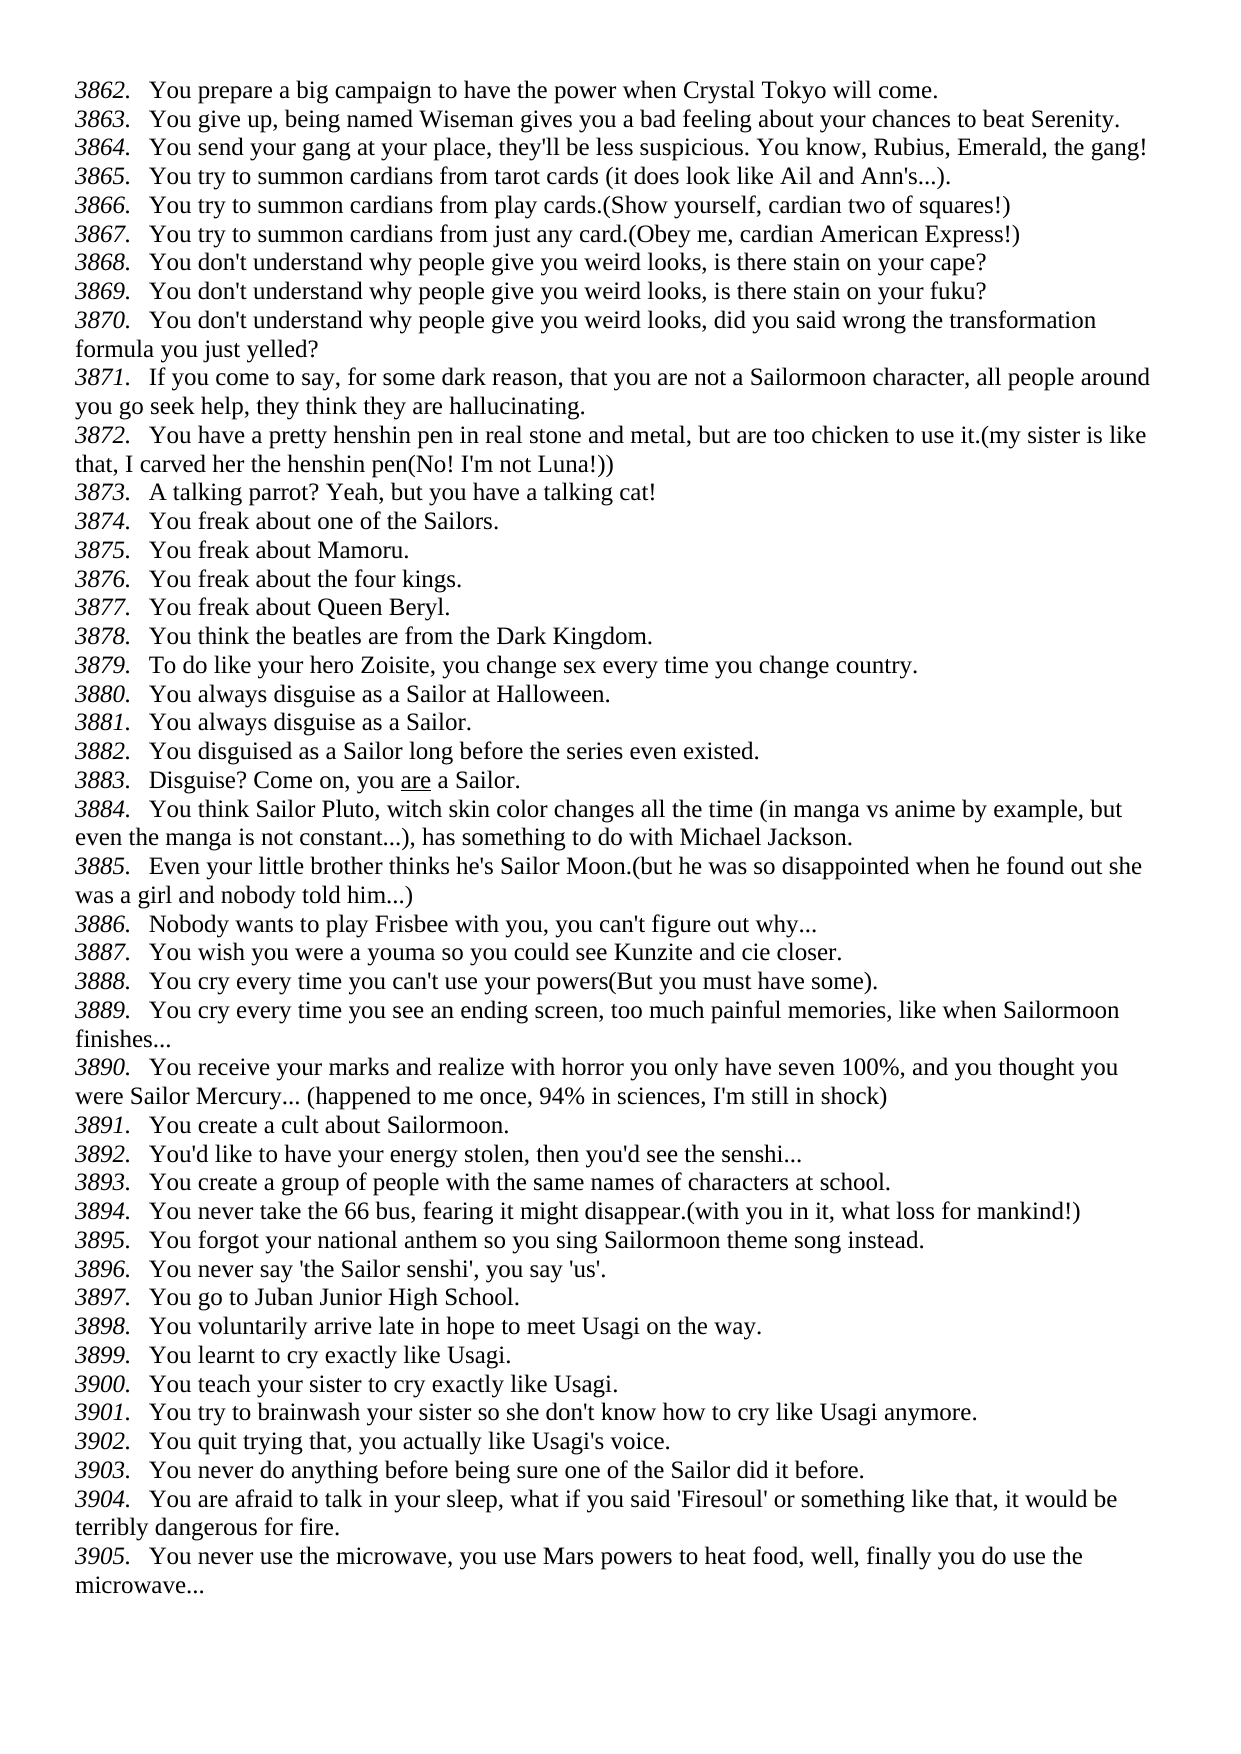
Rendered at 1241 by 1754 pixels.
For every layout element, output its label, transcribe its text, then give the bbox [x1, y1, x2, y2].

list You freak about Queen Beryl. [75, 592, 1165, 621]
list You always disguise as a Sailor at Halloween. [75, 679, 1165, 707]
list You cry every time you can't use your powers(But you must have some). [75, 966, 1165, 995]
list You learnt to cry exactly like Usagi. [75, 1340, 1165, 1369]
list You freak about the four kings. [75, 564, 1165, 592]
list You have a pretty henshin pen in real stone and metal, but are too chicken to use it.(my sister is like that, I carved her the henshin pen(No! I'm not Luna!)) [75, 420, 1165, 477]
list You cry every time you see an ending screen, too much painful memories, like when Sailormoon finishes... [75, 995, 1165, 1052]
list If you come to say, for some dark reason, that you are not a Sailormoon character, all people around you go seek help, they think they are hallucinating. [75, 362, 1165, 420]
list You receive your marks and realize with horror you only have seven 100%, and you thought you were Sailor Mercury... (happened to me once, 94% in sciences, I'm still in shock) [75, 1052, 1165, 1110]
list You try to summon cardians from play cards.(Show yourself, cardian two of squares!) [75, 190, 1165, 219]
list You never do anything before being sure one of the Sailor did it before. [75, 1455, 1165, 1484]
list You always disguise as a Sailor. [75, 707, 1165, 736]
list You don't understand why people give you weird looks, is there stain on your cape? [75, 247, 1165, 276]
list You teach your sister to cry exactly like Usagi. [75, 1369, 1165, 1397]
list Nobody wants to play Frisbee with you, you can't figure out why... [75, 909, 1165, 937]
list You try to summon cardians from tarot cards (it does look like Ail and Ann's...). [75, 161, 1165, 190]
list You voluntarily arrive late in hope to meet Usagi on the way. [75, 1311, 1165, 1340]
list You give up, being named Wiseman gives you a bad feeling about your chances to beat Serenity. [75, 104, 1165, 132]
list You don't understand why people give you weird looks, is there stain on your fuku? [75, 276, 1165, 305]
list You'd like to have your energy stolen, then you'd see the senshi... [75, 1139, 1165, 1167]
list Disguise? Come on, you are a Sailor. [75, 765, 1165, 794]
list You create a group of people with the same names of characters at school. [75, 1167, 1165, 1196]
list You freak about Mamoru. [75, 535, 1165, 564]
list You try to summon cardians from just any card.(Obey me, cardian American Express!) [75, 219, 1165, 247]
list You prepare a big campaign to have the power when Crystal Tokyo will come. [75, 75, 1165, 104]
list You don't understand why people give you weird looks, did you said wrong the transformation formula you just yelled? [75, 305, 1165, 362]
list You never use the microwave, you use Mars powers to heat food, well, finally you do use the microwave... [75, 1541, 1165, 1599]
list You quit trying that, you actually like Usagi's voice. [75, 1426, 1165, 1455]
list You think Sailor Pluto, witch skin color changes all the time (in manga vs anime by example, but even the manga is not constant...), has something to do with Michael Jackson. [75, 794, 1165, 851]
list A talking parrot? Yeah, but you have a talking cat! [75, 477, 1165, 506]
list You forgot your national anthem so you sing Sailormoon theme song instead. [75, 1225, 1165, 1254]
list You go to Juban Junior High School. [75, 1282, 1165, 1311]
list You never say 'the Sailor senshi', you say 'us'. [75, 1254, 1165, 1282]
list You are afraid to talk in your sleep, what if you said 'Firesoul' or something like that, it would be terribly dangerous for fire. [75, 1484, 1165, 1541]
list You never take the 66 bus, fearing it might disappear.(with you in it, what loss for mankind!) [75, 1196, 1165, 1225]
list You try to brainwash your sister so she don't know how to cry like Usagi anymore. [75, 1397, 1165, 1426]
list You think the beatles are from the Dark Kingdom. [75, 621, 1165, 650]
list You send your gang at your place, they'll be less suspicious. You know, Rubius, Emerald, the gang! [75, 132, 1165, 161]
list To do like your hero Zoisite, you change sex every time you change country. [75, 650, 1165, 679]
list You wish you were a youma so you could see Kunzite and cie closer. [75, 937, 1165, 966]
list You disguised as a Sailor long before the series even existed. [75, 736, 1165, 765]
list You freak about one of the Sailors. [75, 506, 1165, 535]
list You create a cult about Sailormoon. [75, 1110, 1165, 1139]
list Even your little brother thinks he's Sailor Moon.(but he was so disappointed when he found out she was a girl and nobody told him...) [75, 851, 1165, 909]
